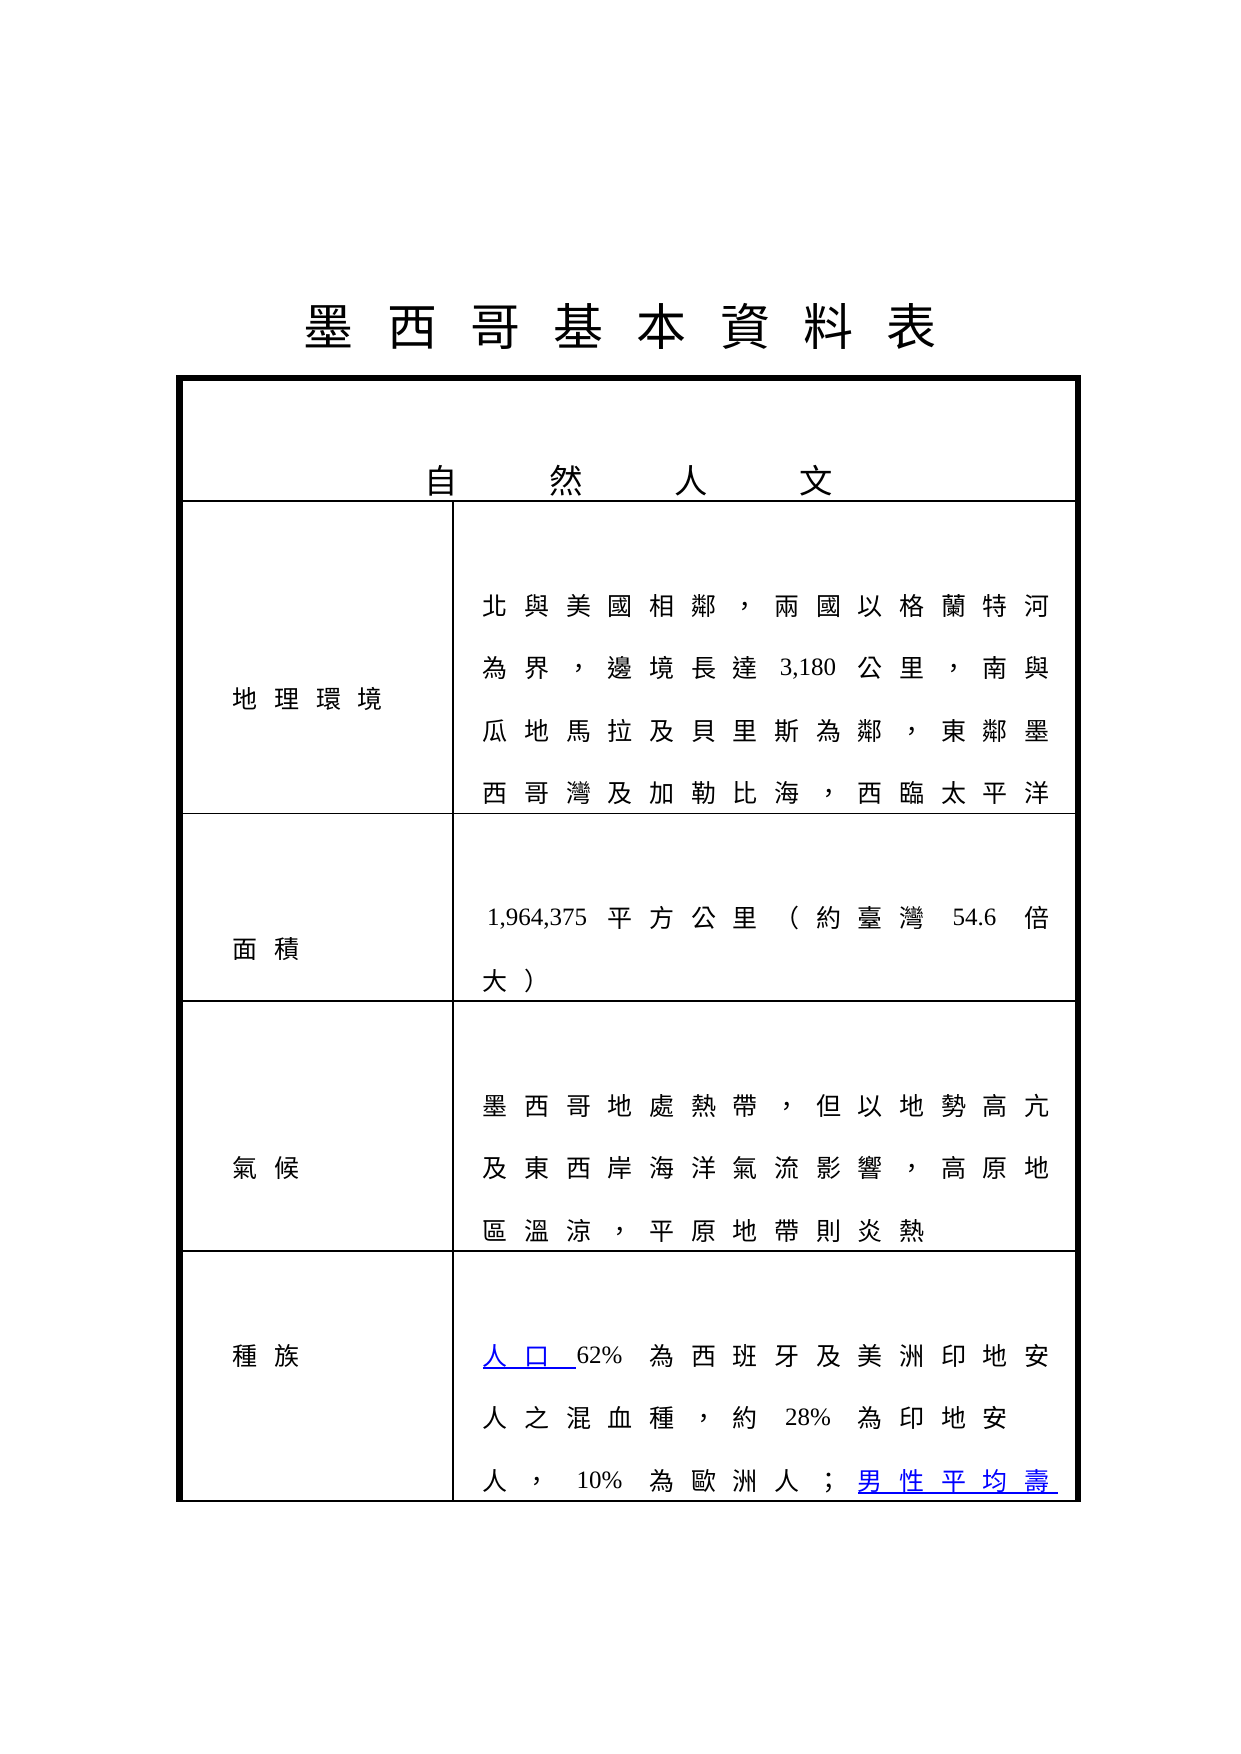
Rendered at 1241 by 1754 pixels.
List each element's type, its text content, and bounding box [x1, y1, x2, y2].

table_cell 人口62%為西班牙及美洲印地安人之混血種，約28%為印地安人，10%為歐洲人；男性平均壽 [454, 1252, 1075, 1500]
table_cell 墨西哥地處熱帶，但以地勢高亢及東西岸海洋氣流影響，高原地區溫涼，平原地帶則炎熱 [454, 1002, 1075, 1250]
table_header 自 然 人 文 [183, 381, 1075, 500]
table_cell 北與美國相鄰，兩國以格蘭特河為界，邊境長達3,180公里，南與瓜地馬拉及貝里斯為鄰，東鄰墨西哥灣及加勒比海，西臨太平洋 [454, 502, 1075, 813]
table_cell 地理環境 [183, 502, 452, 813]
table_cell 種族 [183, 1252, 452, 1500]
table_cell 1,964,375平方公里（約臺灣54.6倍大） [454, 814, 1075, 1000]
text 墨西哥基本資料表 [183, 250, 1058, 375]
table_cell 面積 [183, 814, 452, 1000]
table_cell 氣候 [183, 1002, 452, 1250]
